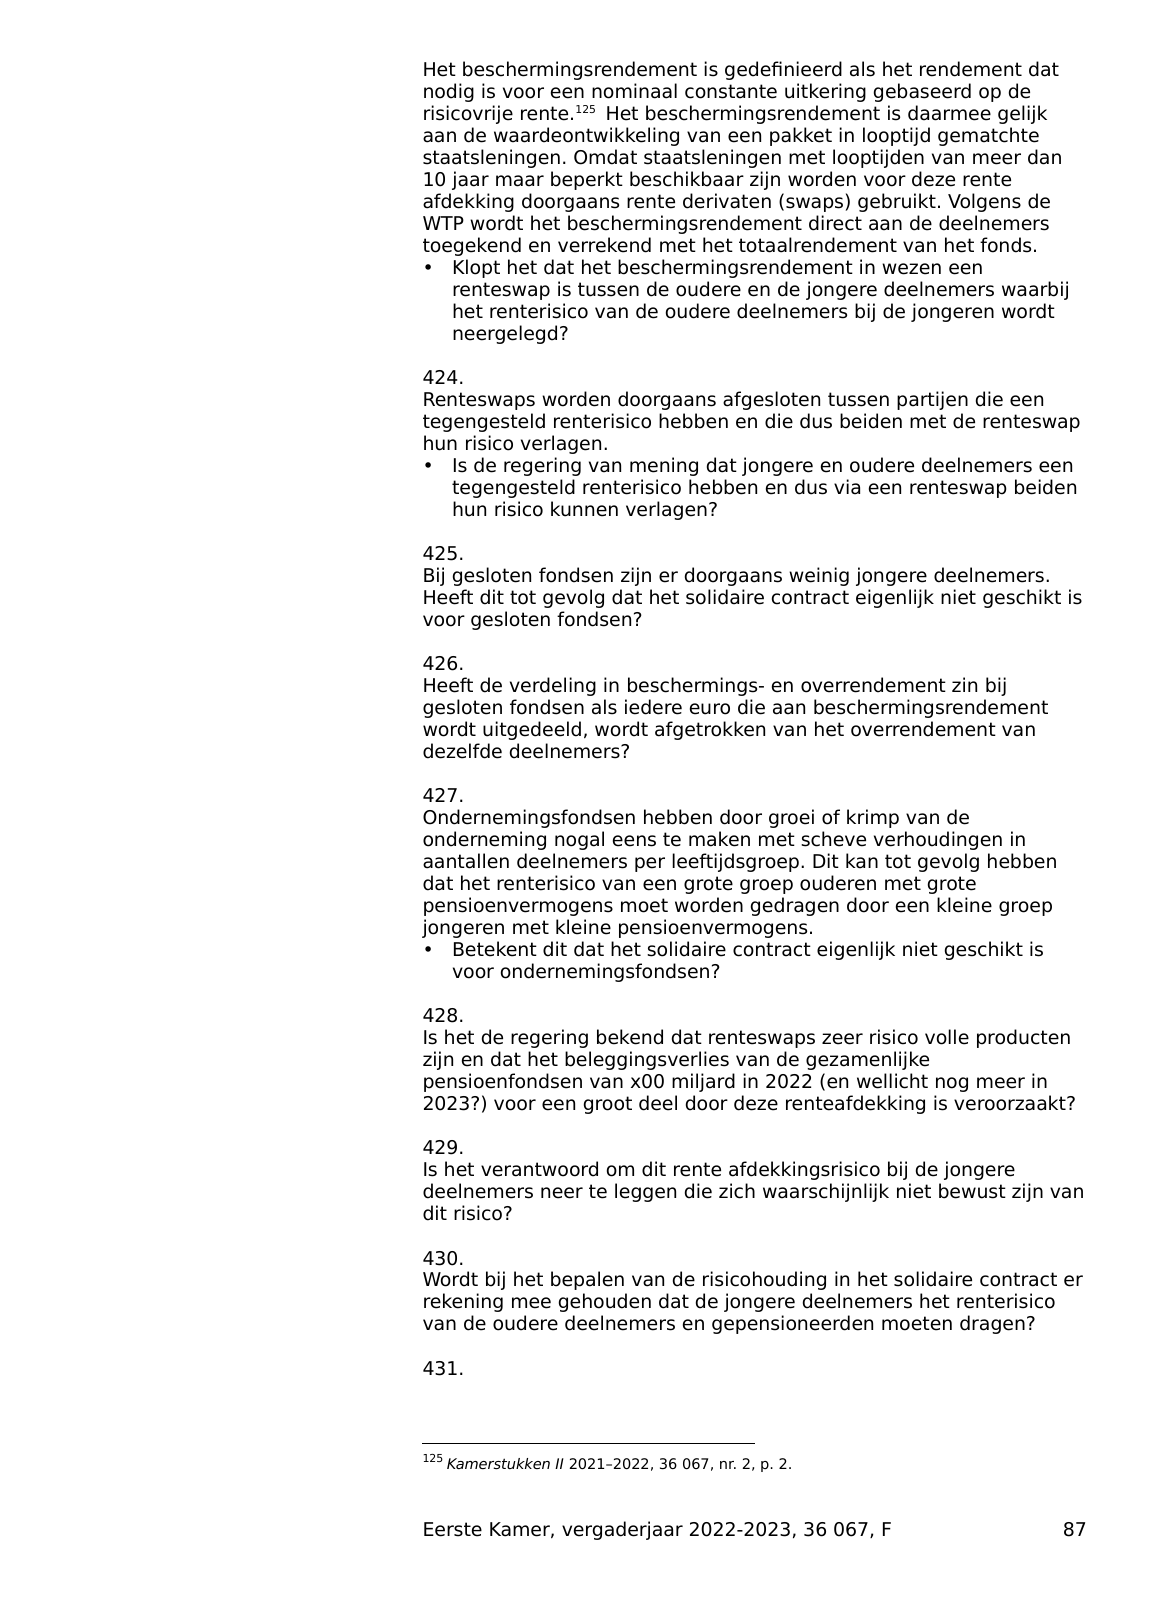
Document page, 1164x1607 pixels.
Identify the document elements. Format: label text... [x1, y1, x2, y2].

text Het beschermingsrendement is gedefinieerd als het rendement dat nodig is voor een nominaal constante uitkering gebaseerd op de risicovrije rente. Het beschermingsrendement is daarmee gelijk aan de waardeontwikkeling van een pakket in looptijd gematchte staatsleningen. Omdat staatsleningen met looptijden van meer dan 10 jaar maar beperkt beschikbaar zijn worden voor deze rente afdekking doorgaans rente derivaten (swaps) gebruikt. Volgens de WTP wordt het beschermingsrendement direct aan de deelnemers toegekend en verrekend met het totaalrendement van het fonds. [422, 59, 1087, 257]
text 427. [422, 785, 1087, 807]
text • Is de regering van mening dat jongere en oudere deelnemers een tegengesteld renterisico hebben en dus via een renteswap beiden hun risico kunnen verlagen? [422, 455, 1087, 521]
text 426. [422, 653, 1087, 675]
text Is het verantwoord om dit rente afdekkingsrisico bij de jongere deelnemers neer te leggen die zich waarschijnlijk niet bewust zijn van dit risico? [422, 1159, 1087, 1225]
text • Klopt het dat het beschermingsrendement in wezen een renteswap is tussen de oudere en de jongere deelnemers waarbij het renterisico van de oudere deelnemers bij de jongeren wordt neergelegd? [422, 257, 1087, 345]
text Is het de regering bekend dat renteswaps zeer risico volle producten zijn en dat het beleggingsverlies van de gezamenlijke pensioenfondsen van x00 miljard in 2022 (en wellicht nog meer in 2023?) voor een groot deel door deze renteafdekking is veroorzaakt? [422, 1027, 1087, 1115]
text 429. [422, 1137, 1087, 1159]
text Kamerstukken II 2021–2022, 36 067, nr. 2, p. 2. [422, 1452, 1087, 1474]
text 430. [422, 1247, 1087, 1269]
text 425. [422, 543, 1087, 565]
text Renteswaps worden doorgaans afgesloten tussen partijen die een tegengesteld renterisico hebben en die dus beiden met de renteswap hun risico verlagen. [422, 389, 1087, 455]
text 424. [422, 367, 1087, 389]
text 428. [422, 1005, 1087, 1027]
text • Betekent dit dat het solidaire contract eigenlijk niet geschikt is voor ondernemingsfondsen? [422, 939, 1087, 983]
text Bij gesloten fondsen zijn er doorgaans weinig jongere deelnemers. Heeft dit tot gevolg dat het solidaire contract eigenlijk niet geschikt is voor gesloten fondsen? [422, 565, 1087, 631]
text Ondernemingsfondsen hebben door groei of krimp van de onderneming nogal eens te maken met scheve verhoudingen in aantallen deelnemers per leeftijdsgroep. Dit kan tot gevolg hebben dat het renterisico van een grote groep ouderen met grote pensioenvermogens moet worden gedragen door een kleine groep jongeren met kleine pensioenvermogens. [422, 807, 1087, 939]
text Heeft de verdeling in beschermings- en overrendement zin bij gesloten fondsen als iedere euro die aan beschermingsrendement wordt uitgedeeld, wordt afgetrokken van het overrendement van dezelfde deelnemers? [422, 675, 1087, 763]
text Wordt bij het bepalen van de risicohouding in het solidaire contract er rekening mee gehouden dat de jongere deelnemers het renterisico van de oudere deelnemers en gepensioneerden moeten dragen? [422, 1269, 1087, 1335]
text 431. [422, 1357, 1087, 1379]
